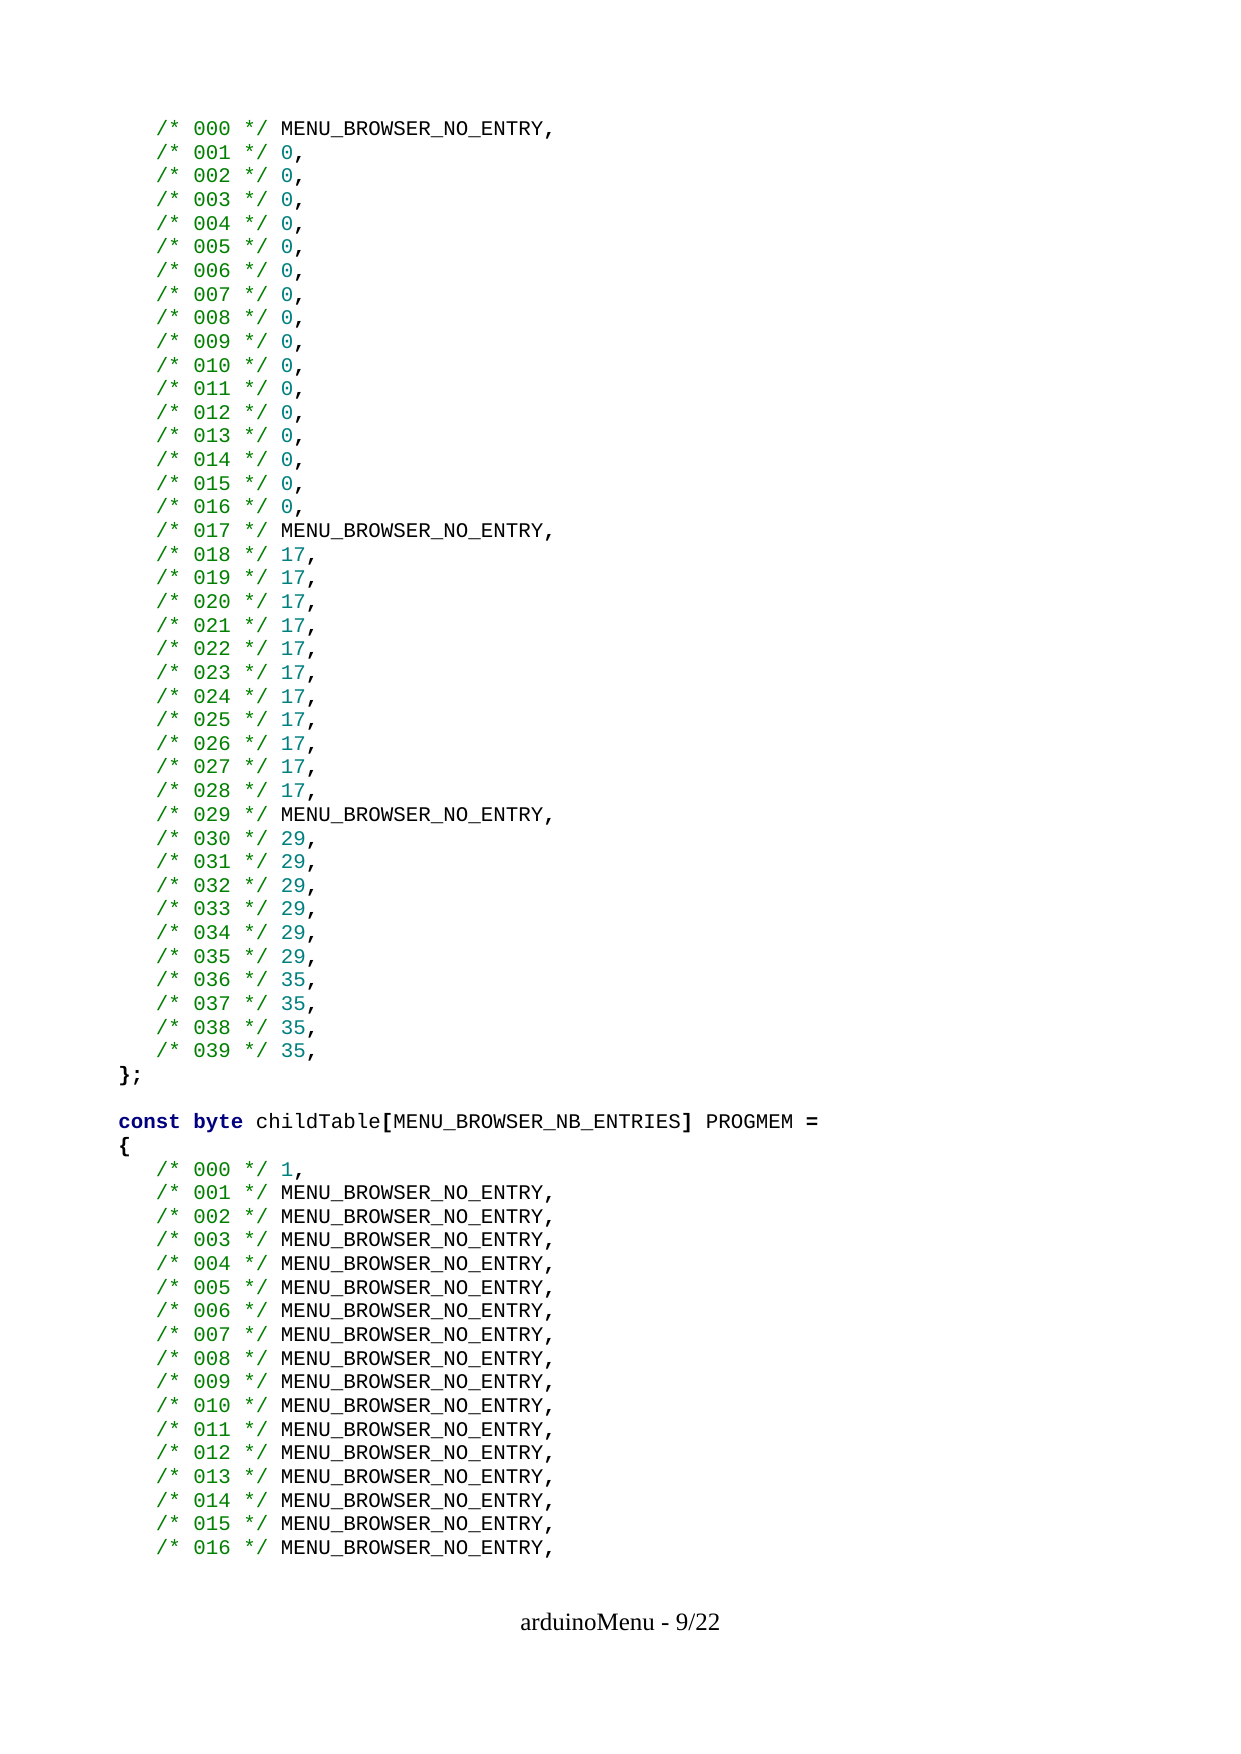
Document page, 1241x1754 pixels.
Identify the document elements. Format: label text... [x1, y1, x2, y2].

text /* 018 */ 17, [118, 544, 1122, 567]
text /* 004 */ MENU_BROWSER_NO_ENTRY, [118, 1253, 1122, 1277]
text /* 012 */ MENU_BROWSER_NO_ENTRY, [118, 1442, 1122, 1466]
text /* 008 */ MENU_BROWSER_NO_ENTRY, [118, 1348, 1122, 1371]
text /* 036 */ 35, [118, 969, 1122, 993]
text /* 015 */ 0, [118, 473, 1122, 496]
text /* 003 */ MENU_BROWSER_NO_ENTRY, [118, 1229, 1122, 1253]
text /* 000 */ MENU_BROWSER_NO_ENTRY, [118, 118, 1122, 142]
text /* 016 */ MENU_BROWSER_NO_ENTRY, [118, 1537, 1122, 1561]
text /* 030 */ 29, [118, 827, 1122, 851]
text /* 028 */ 17, [118, 780, 1122, 804]
text /* 038 */ 35, [118, 1017, 1122, 1040]
text /* 024 */ 17, [118, 686, 1122, 709]
text /* 033 */ 29, [118, 898, 1122, 922]
text /* 026 */ 17, [118, 733, 1122, 757]
text /* 011 */ MENU_BROWSER_NO_ENTRY, [118, 1419, 1122, 1442]
text /* 009 */ 0, [118, 331, 1122, 354]
text /* 019 */ 17, [118, 567, 1122, 591]
text /* 009 */ MENU_BROWSER_NO_ENTRY, [118, 1371, 1122, 1395]
text /* 011 */ 0, [118, 378, 1122, 402]
text /* 004 */ 0, [118, 213, 1122, 236]
text /* 039 */ 35, [118, 1040, 1122, 1064]
text /* 005 */ MENU_BROWSER_NO_ENTRY, [118, 1277, 1122, 1300]
text /* 001 */ 0, [118, 142, 1122, 165]
text /* 017 */ MENU_BROWSER_NO_ENTRY, [118, 520, 1122, 544]
text /* 002 */ 0, [118, 165, 1122, 189]
text /* 010 */ MENU_BROWSER_NO_ENTRY, [118, 1395, 1122, 1419]
text /* 013 */ 0, [118, 426, 1122, 449]
text /* 014 */ 0, [118, 449, 1122, 473]
text /* 008 */ 0, [118, 307, 1122, 331]
text /* 029 */ MENU_BROWSER_NO_ENTRY, [118, 804, 1122, 827]
text /* 035 */ 29, [118, 946, 1122, 969]
text /* 015 */ MENU_BROWSER_NO_ENTRY, [118, 1513, 1122, 1537]
text /* 001 */ MENU_BROWSER_NO_ENTRY, [118, 1182, 1122, 1206]
text /* 002 */ MENU_BROWSER_NO_ENTRY, [118, 1206, 1122, 1229]
text /* 007 */ MENU_BROWSER_NO_ENTRY, [118, 1324, 1122, 1348]
text /* 021 */ 17, [118, 615, 1122, 638]
text /* 020 */ 17, [118, 591, 1122, 615]
text /* 000 */ 1, [118, 1158, 1122, 1182]
text /* 013 */ MENU_BROWSER_NO_ENTRY, [118, 1466, 1122, 1489]
text /* 003 */ 0, [118, 189, 1122, 213]
text }; [118, 1064, 1122, 1088]
text /* 005 */ 0, [118, 236, 1122, 260]
text const byte childTable[MENU_BROWSER_NB_ENTRIES] PROGMEM = [118, 1111, 1122, 1135]
text /* 025 */ 17, [118, 709, 1122, 733]
text /* 010 */ 0, [118, 354, 1122, 378]
text /* 034 */ 29, [118, 922, 1122, 946]
text /* 012 */ 0, [118, 402, 1122, 426]
text /* 023 */ 17, [118, 662, 1122, 686]
text /* 022 */ 17, [118, 638, 1122, 662]
text /* 016 */ 0, [118, 496, 1122, 520]
text /* 014 */ MENU_BROWSER_NO_ENTRY, [118, 1489, 1122, 1513]
text /* 007 */ 0, [118, 284, 1122, 307]
text { [118, 1135, 1122, 1158]
text /* 027 */ 17, [118, 757, 1122, 780]
text /* 006 */ MENU_BROWSER_NO_ENTRY, [118, 1300, 1122, 1324]
text /* 037 */ 35, [118, 993, 1122, 1017]
text /* 031 */ 29, [118, 851, 1122, 875]
text /* 006 */ 0, [118, 260, 1122, 284]
text /* 032 */ 29, [118, 875, 1122, 898]
